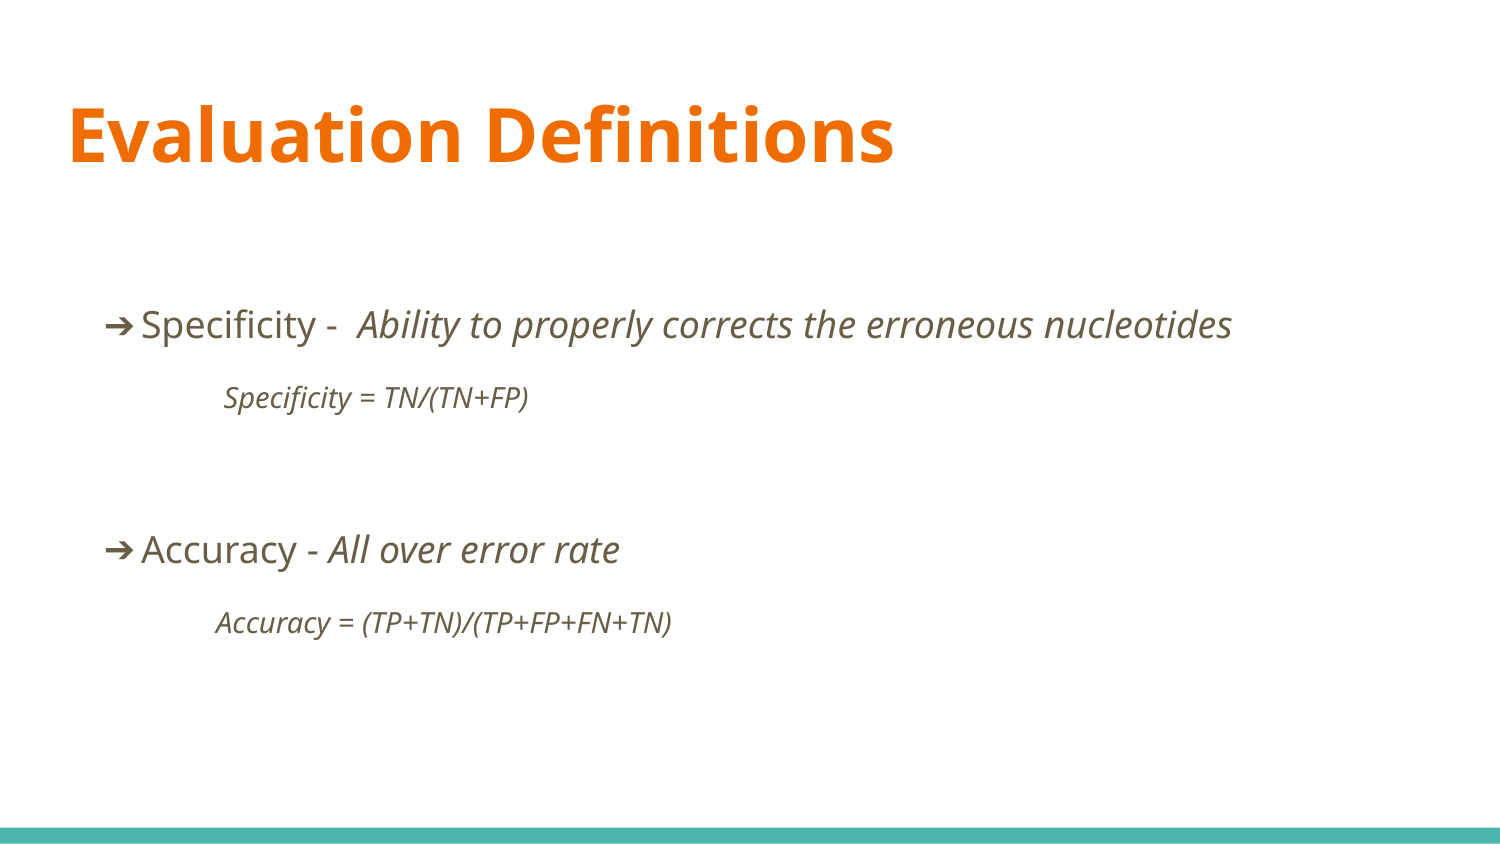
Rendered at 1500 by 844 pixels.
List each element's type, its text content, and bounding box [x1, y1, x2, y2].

title Evaluation Definitions [51, 72, 1449, 189]
list Specificity - Ability to properly corrects the erroneous nucleotides Specificity = TN/(TN+FP) Accuracy - All over error rate Accuracy = (TP+TN)/(TP+FP+FN+TN) [51, 207, 1449, 750]
